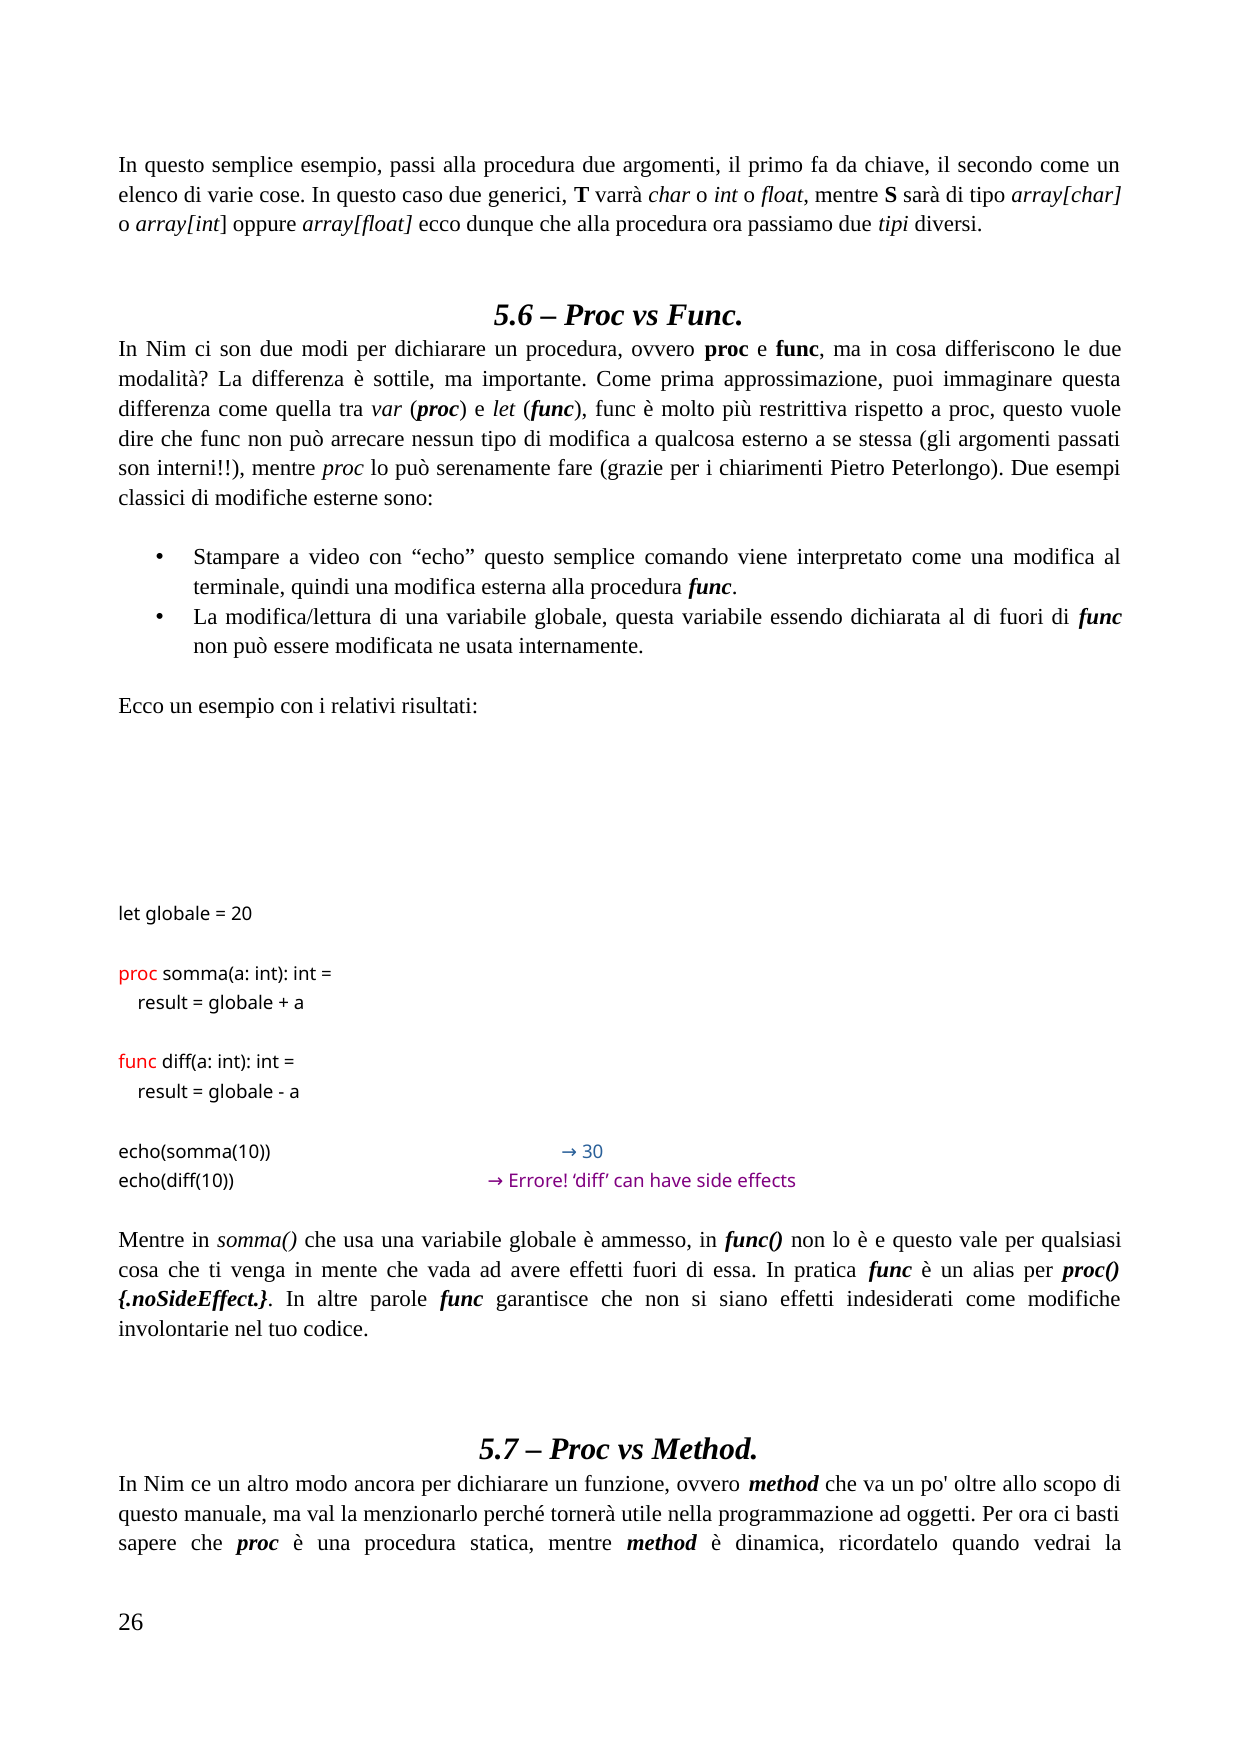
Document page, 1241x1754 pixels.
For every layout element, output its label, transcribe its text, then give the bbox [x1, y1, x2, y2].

text In Nim ce un altro modo ancora per dichiarare un funzione, ovvero method che va un po' oltre allo scopo di questo manuale, ma val la menzionarlo perché tornerà utile nella programmazione ad oggetti. Per ora ci basti sapere che proc è una procedura statica, mentre method è dinamica, ricordatelo quando vedrai la [118, 1467, 1122, 1556]
text Mentre in somma() che usa una variabile globale è ammesso, in func() non lo è e questo vale per qualsiasi cosa che ti venga in mente che vada ad avere effetti fuori di essa. In pratica func è un alias per proc() {.noSideEffect.}. In altre parole func garantisce che non si siano effetti indesiderati come modifiche involontarie nel tuo codice. [118, 1223, 1122, 1342]
text In questo semplice esempio, passi alla procedura due argomenti, il primo fa da chiave, il secondo come un elenco di varie cose. In questo caso due generici, T varrà char o int o float, mentre S sarà di tipo array[char] o array[int] oppure array[float] ecco dunque che alla procedura ora passiamo due tipi diversi. [118, 148, 1122, 237]
text result = globale - a [118, 1074, 1122, 1104]
list La modifica/lettura di una variabile globale, questa variabile essendo dichiarata al di fuori di func non può essere modificata ne usata internamente. [156, 599, 1122, 659]
text result = globale + a [118, 985, 1122, 1015]
text 5.6 – Proc vs Func. [118, 296, 1122, 332]
text echo(diff(10)) → Errore! ‘diff’ can have side effects [118, 1163, 1122, 1193]
text let globale = 20 [118, 896, 1122, 926]
list Stampare a video con “echo” questo semplice comando viene interpretato come una modifica al terminale, quindi una modifica esterna alla procedura func. [156, 540, 1122, 599]
text In Nim ci son due modi per dichiarare un procedura, ovvero proc e func, ma in cosa differiscono le due modalità? La differenza è sottile, ma importante. Come prima approssimazione, puoi immaginare questa differenza come quella tra var (proc) e let (func), func è molto più restrittiva rispetto a proc, questo vuole dire che func non può arrecare nessun tipo di modifica a qualcosa esterno a se stessa (gli argomenti passati son interni!!), mentre proc lo può serenamente fare (grazie per i chiarimenti Pietro Peterlongo). Due esempi classici di modifiche esterne sono: [118, 332, 1122, 510]
text proc somma(a: int): int = [118, 956, 1122, 985]
text echo(somma(10)) → 30 [118, 1134, 1122, 1163]
text Ecco un esempio con i relativi risultati: [118, 688, 1122, 718]
text func diff(a: int): int = [118, 1045, 1122, 1074]
text 5.7 – Proc vs Method. [118, 1431, 1122, 1467]
